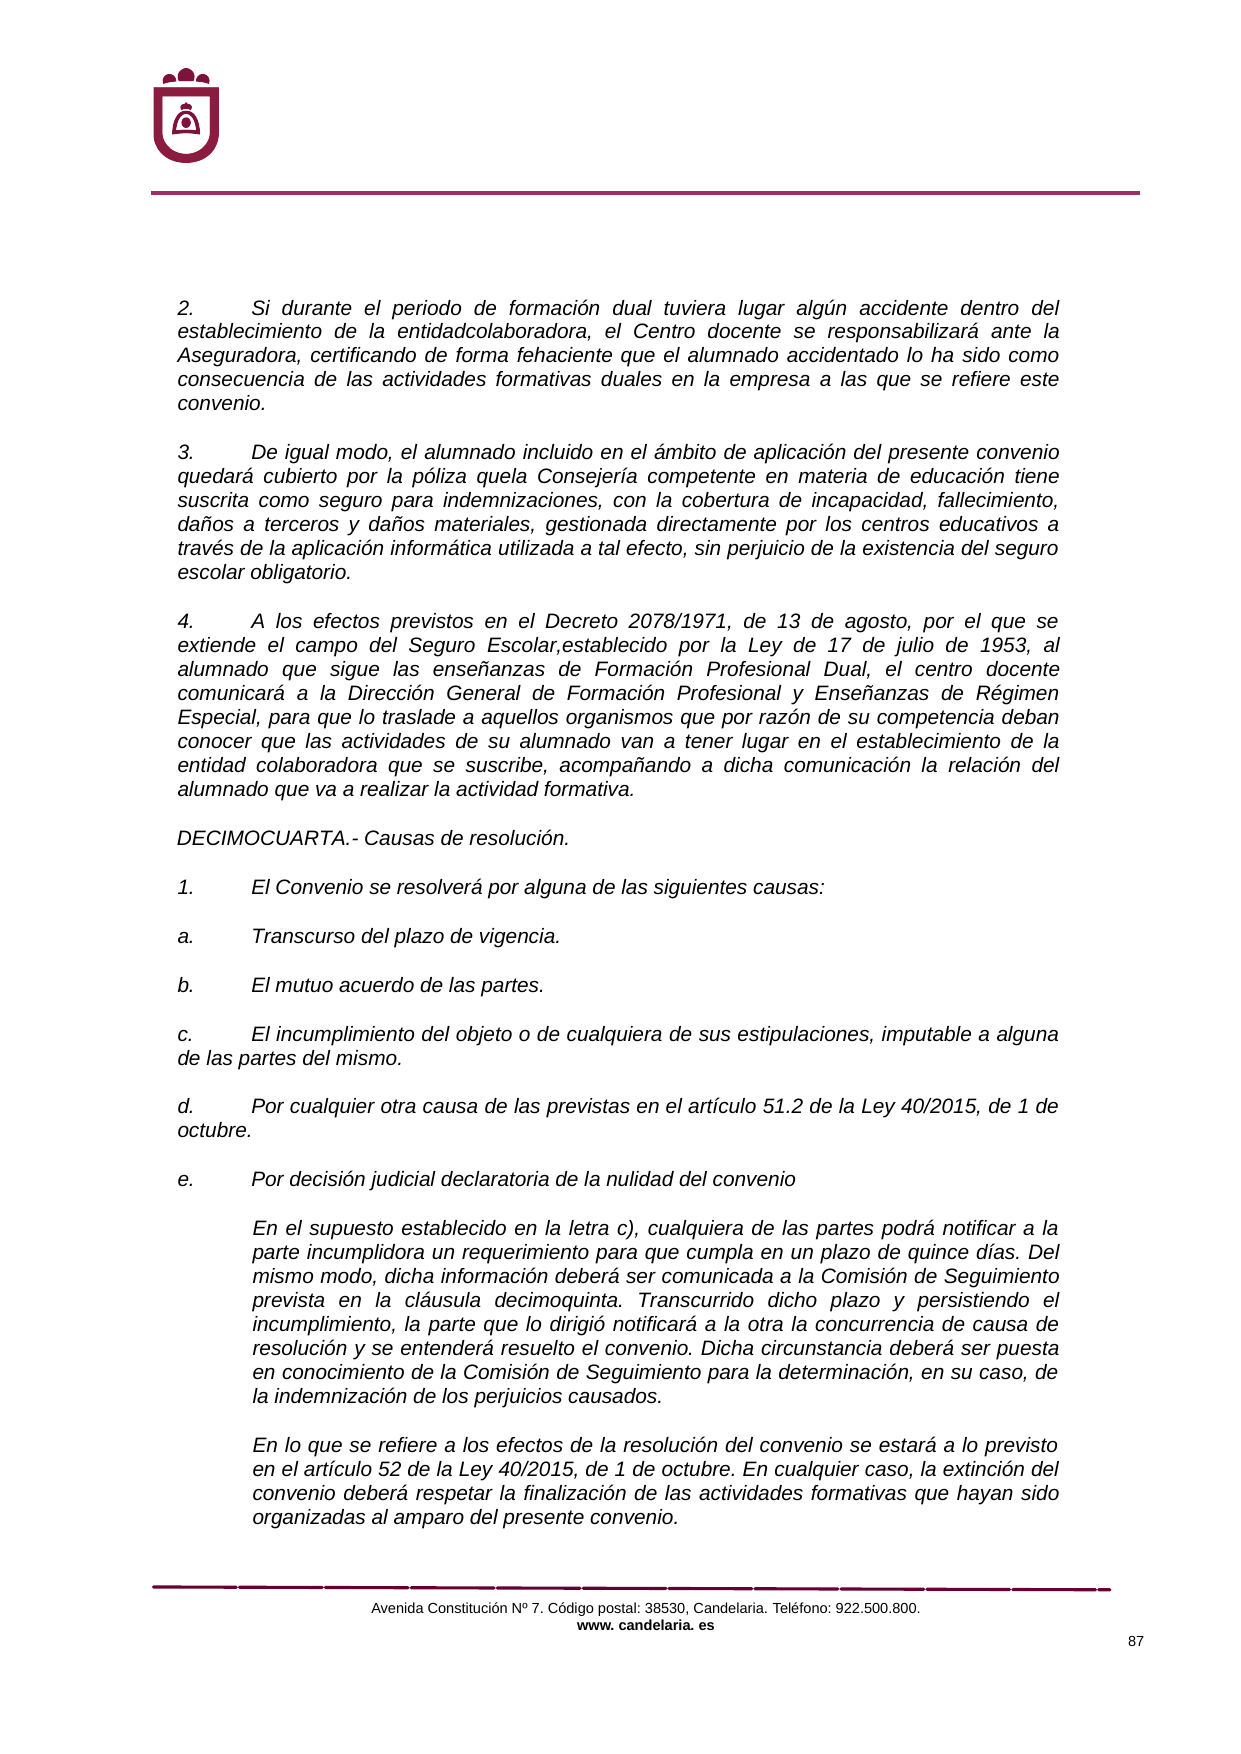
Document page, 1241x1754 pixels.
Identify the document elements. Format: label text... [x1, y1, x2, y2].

list A los efectos previstos en el Decreto 2078/1971, de 13 de agosto, por el que se extiende el campo del Seguro Escolar,establecido por la Ley de 17 de julio de 1953, al alumnado que sigue las enseñanzas de Formación Profesional Dual, el centro docente comunicará a la Dirección General de Formación Profesional y Enseñanzas de Régimen Especial, para que lo traslade a aquellos organismos que por razón de su competencia deban conocer que las actividades de su alumnado van a tener lugar en el establecimiento de la entidad colaboradora que se suscribe, acompañando a dicha comunicación la relación del alumnado que va a realizar la actividad formativa. [177, 609, 1063, 801]
list El mutuo acuerdo de las partes. [177, 972, 1063, 996]
list El incumplimiento del objeto o de cualquiera de sus estipulaciones, imputable a alguna de las partes del mismo. [177, 1021, 1063, 1069]
text DECIMOCUARTA.- Causas de resolución. [177, 826, 1063, 849]
list Por cualquier otra causa de las previstas en el artículo 51.2 de la Ley 40/2015, de 1 de octubre. [177, 1094, 1063, 1142]
text En el supuesto establecido en la letra c), cualquiera de las partes podrá notificar a la parte incumplidora un requerimiento para que cumpla en un plazo de quince días. Del mismo modo, dicha información deberá ser comunicada a la Comisión de Seguimiento prevista en la cláusula decimoquinta. Transcurrido dicho plazo y persistiendo el incumplimiento, la parte que lo dirigió notificará a la otra la concurrencia de causa de resolución y se entenderá resuelto el convenio. Dicha circunstancia deberá ser puesta en conocimiento de la Comisión de Seguimiento para la determinación, en su caso, de la indemnización de los perjuicios causados. [252, 1216, 1062, 1408]
list Por decisión judicial declaratoria de la nulidad del convenio [177, 1167, 1063, 1191]
list El Convenio se resolverá por alguna de las siguientes causas: [177, 874, 1063, 898]
list De igual modo, el alumnado incluido en el ámbito de aplicación del presente convenio quedará cubierto por la póliza quela Consejería competente en materia de educación tiene suscrita como seguro para indemnizaciones, con la cobertura de incapacidad, fallecimiento, daños a terceros y daños materiales, gestionada directamente por los centros educativos a través de la aplicación informática utilizada a tal efecto, sin perjuicio de la existencia del seguro escolar obligatorio. [177, 440, 1063, 584]
list Si durante el periodo de formación dual tuviera lugar algún accidente dentro del establecimiento de la entidadcolaboradora, el Centro docente se responsabilizará ante la Aseguradora, certificando de forma fehaciente que el alumnado accidentado lo ha sido como consecuencia de las actividades formativas duales en la empresa a las que se refiere este convenio. [177, 295, 1063, 415]
text En lo que se refiere a los efectos de la resolución del convenio se estará a lo previsto en el artículo 52 de la Ley 40/2015, de 1 de octubre. En cualquier caso, la extinción del convenio deberá respetar la finalización de las actividades formativas que hayan sido organizadas al amparo del presente convenio. [252, 1433, 1062, 1529]
list Transcurso del plazo de vigencia. [177, 923, 1063, 947]
